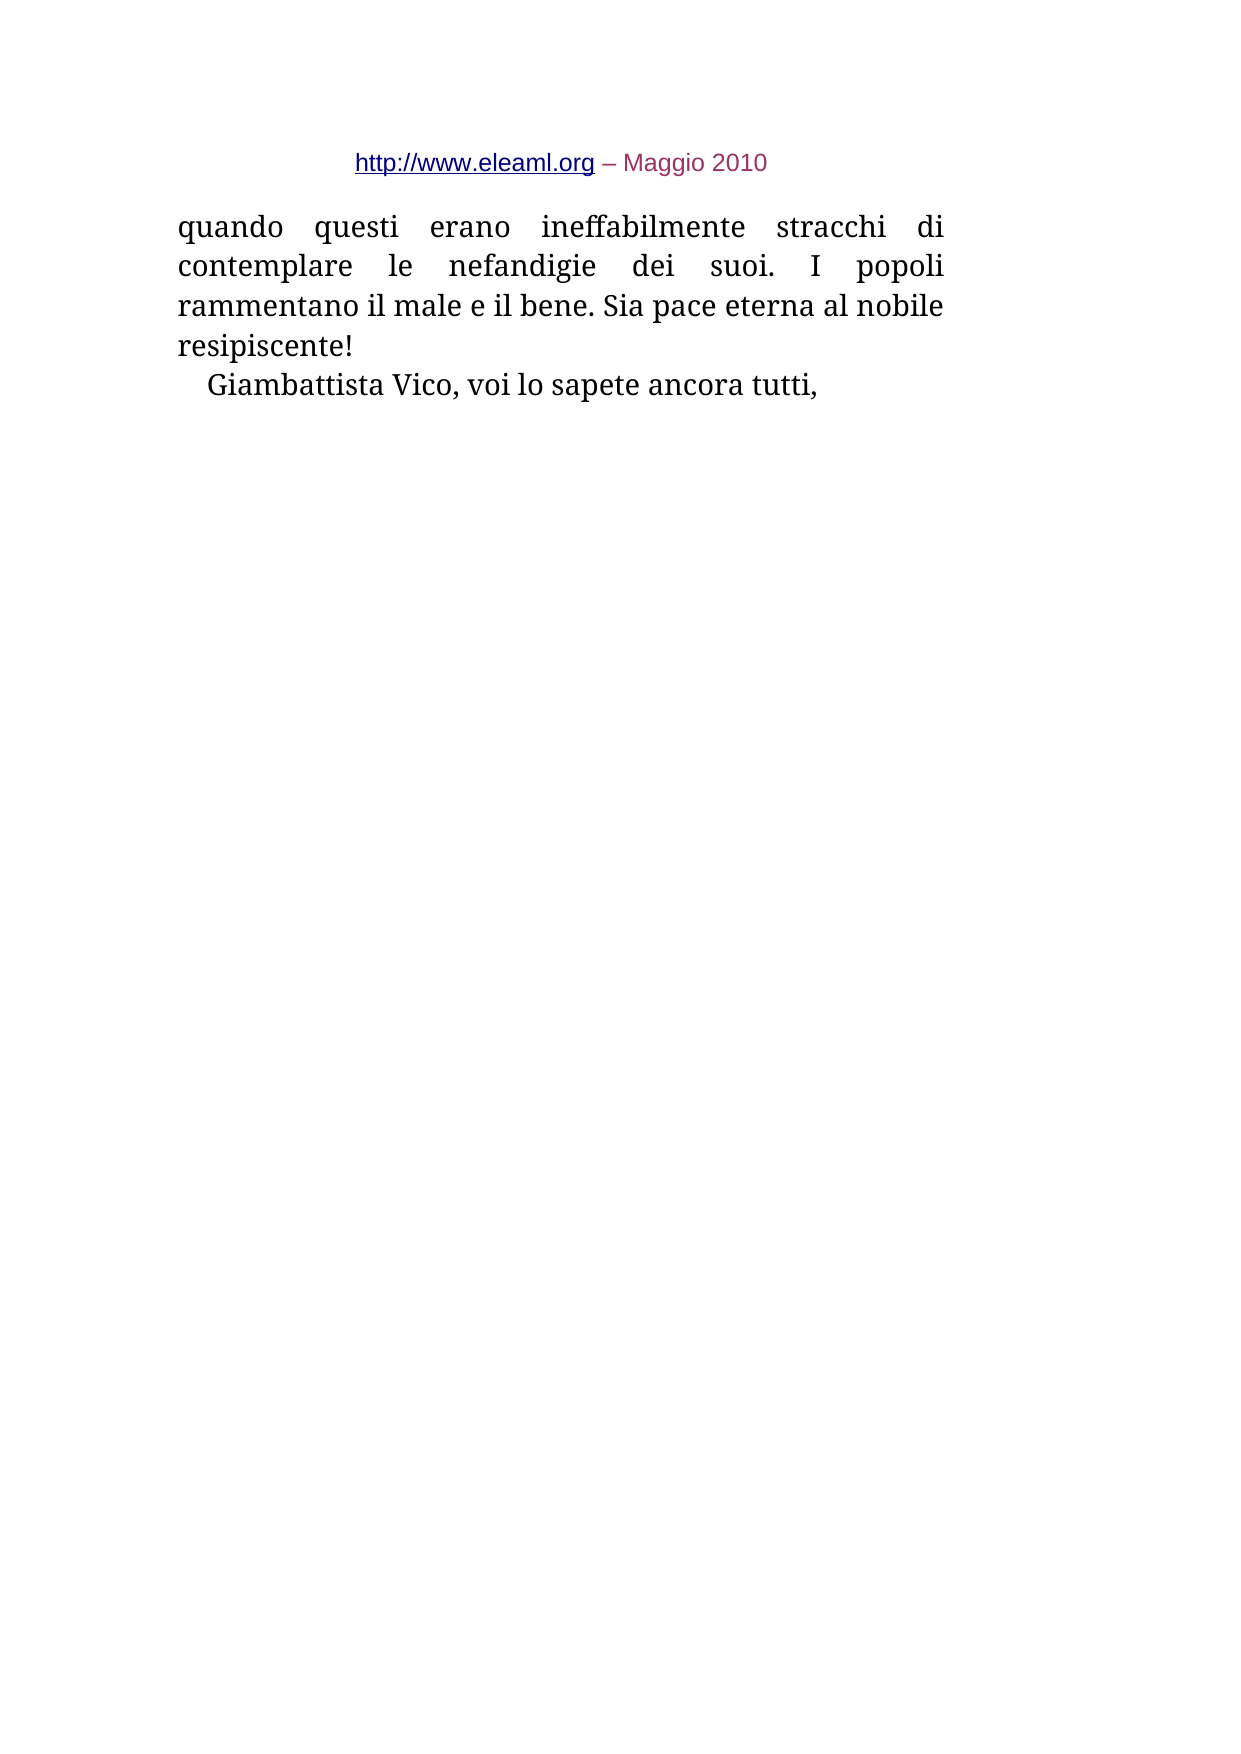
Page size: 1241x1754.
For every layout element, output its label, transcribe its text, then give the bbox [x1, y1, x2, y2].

text Giambattista Vico, voi lo sapete ancora tutti, [177, 364, 945, 404]
text quando questi erano ineffabilmente stracchi di contemplare le nefandigie dei suoi. I popoli rammentano il male e il bene. Sia pace eterna al nobile resipiscente! [177, 206, 945, 364]
